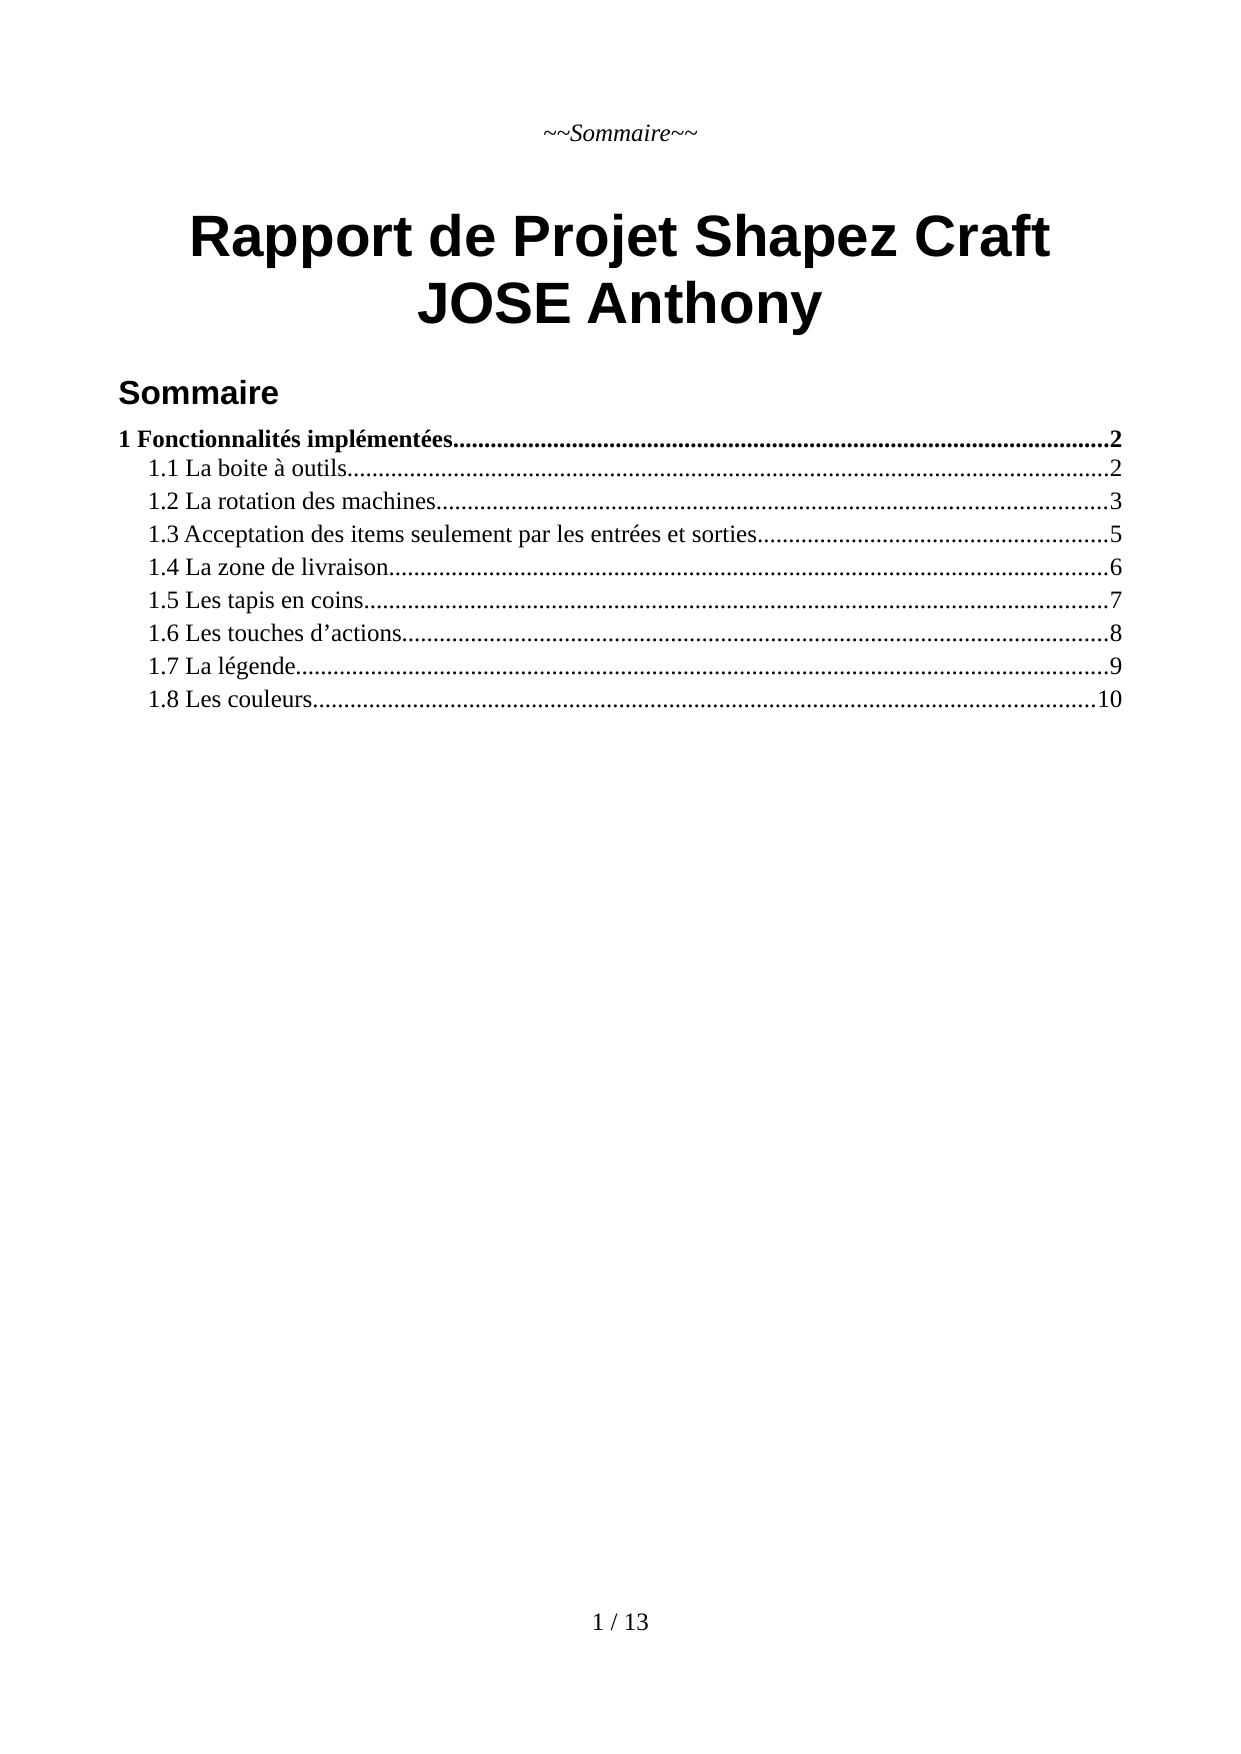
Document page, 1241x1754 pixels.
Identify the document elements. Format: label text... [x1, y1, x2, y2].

text 1.4 La zone de livraison 6 [148, 552, 1122, 581]
text 1.8 Les couleurs 10 [148, 684, 1122, 713]
text 1.5 Les tapis en coins 7 [148, 585, 1122, 613]
subtitle Sommaire [118, 373, 1122, 411]
text 1 Fonctionnalités implémentées 2 [118, 424, 1122, 453]
text 1.6 Les touches d’actions 8 [148, 618, 1122, 647]
title Rapport de Projet Shapez Craft JOSE Anthony [118, 201, 1122, 336]
text 1.7 La légende 9 [148, 651, 1122, 679]
text 1.2 La rotation des machines 3 [148, 486, 1122, 514]
text 1.1 La boite à outils 2 [148, 453, 1122, 481]
text 1.3 Acceptation des items seulement par les entrées et sorties 5 [148, 519, 1122, 547]
